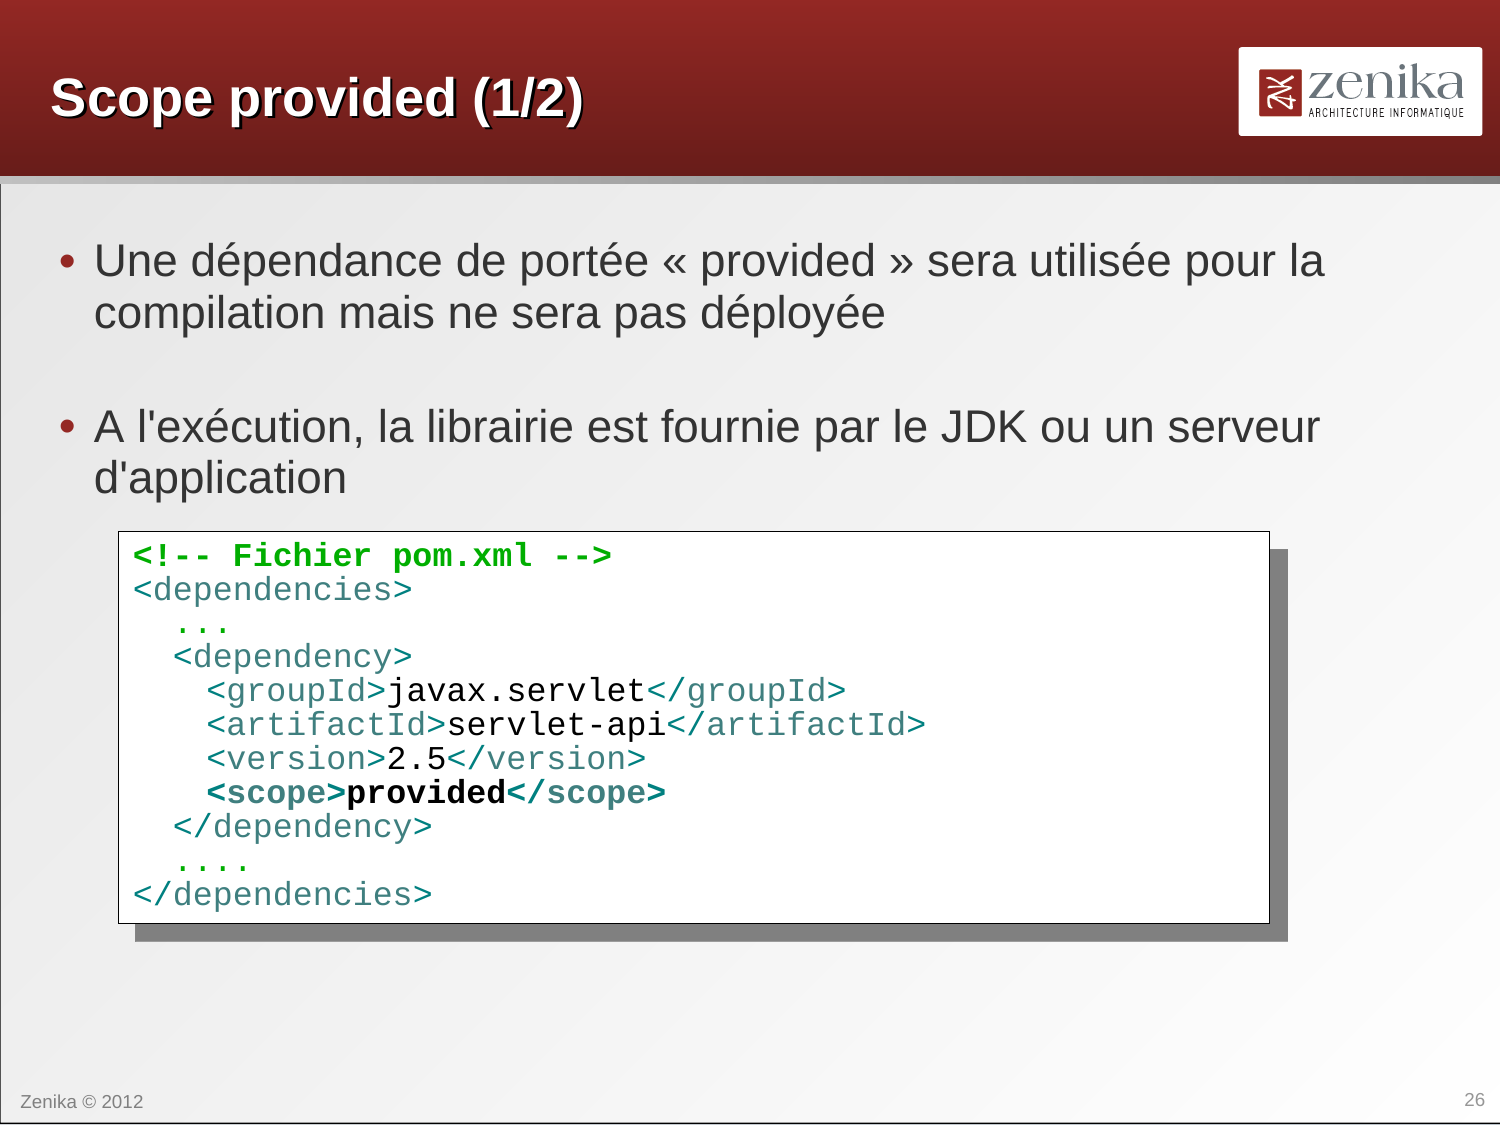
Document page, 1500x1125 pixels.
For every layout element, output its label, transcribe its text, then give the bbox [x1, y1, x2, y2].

list Une dépendance de portée « provided » sera utilisée pour la compilation mais ne sera pas déployée A l'exécution, la librairie est fournie par le JDK ou un serveur d'application [59, 235, 1444, 504]
list [33, 856, 1418, 1050]
picture [1257, 58, 1464, 125]
text_box <!-- Fichier pom.xml --> <dependencies> ... <dependency> <groupId>javax.servlet</groupId> <artifactId>servlet-api</artifactId> <version>2.5</version> <scope>provided</scope> </dependency> .... </dependencies> [118, 531, 1270, 856]
title Scope provided (1/2) [50, 15, 1206, 180]
